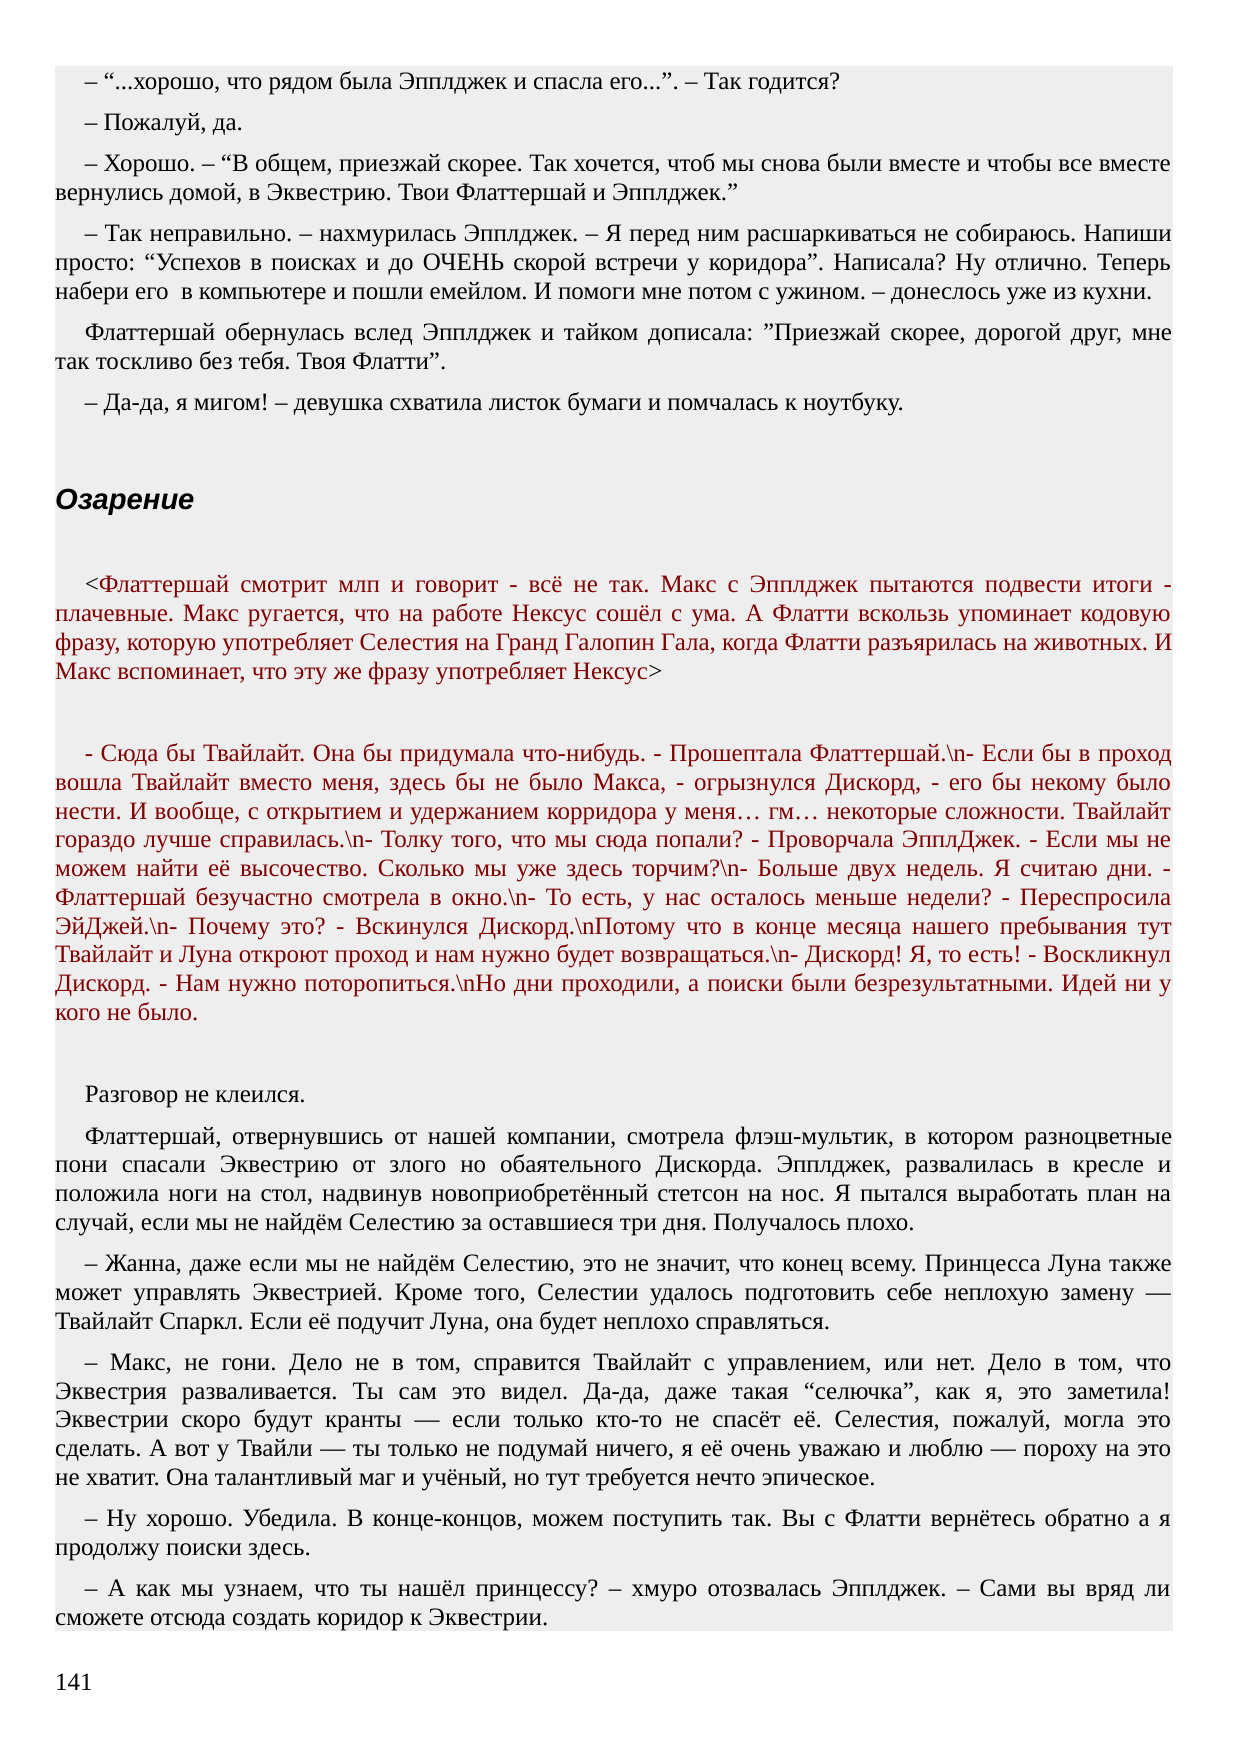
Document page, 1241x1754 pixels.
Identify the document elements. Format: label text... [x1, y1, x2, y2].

text – Да-да, я мигом! – девушка схватила листок бумаги и помчалась к ноутбуку. [55, 387, 1173, 416]
text Флаттершай, отвернувшись от нашей компании, смотрела флэш-мультик, в котором разноцветные пони спасали Эквестрию от злого но обаятельного Дискорда. Эпплджек, развалилась в кресле и положила ноги на стол, надвинув новоприобретённый стетсон на нос. Я пытался выработать план на случай, если мы не найдём Селестию за оставшиеся три дня. Получалось плохо. [55, 1121, 1173, 1236]
text Разговор не клеился. [55, 1079, 1173, 1108]
text - Сюда бы Твайлайт. Она бы придумала что-нибудь. - Прошептала Флаттершай.\n- Если бы в проход вошла Твайлайт вместо меня, здесь бы не было Макса, - огрызнулся Дискорд, - его бы некому было нести. И вообще, с открытием и удержанием корридора у меня… гм… некоторые сложности. Твайлайт гораздо лучше справилась.\n- Толку того, что мы сюда попали? - Проворчала ЭпплДжек. - Если мы не можем найти её высочество. Сколько мы уже здесь торчим?\n- Больше двух недель. Я считаю дни. - Флаттершай безучастно смотрела в окно.\n- То есть, у нас осталось меньше недели? - Переспросила ЭйДжей.\n- Почему это? - Вскинулся Дискорд.\nПотому что в конце месяца нашего пребывания тут Твайлайт и Луна откроют проход и нам нужно будет возвращаться.\n- Дискорд! Я, то есть! - Воскликнул Дискорд. - Нам нужно поторопиться.\nНо дни проходили, а поиски были безрезультатными. Идей ни у кого не было. [55, 738, 1173, 1026]
text Флаттершай обернулась вслед Эпплджек и тайком дописала: ”Приезжай скорее, дорогой друг, мне так тоскливо без тебя. Твоя Флатти”. [55, 317, 1173, 375]
text – “...хорошо, что рядом была Эпплджек и спасла его...”. – Так годится? [55, 66, 1173, 95]
text – Так неправильно. – нахмурилась Эпплджек. – Я перед ним расшаркиваться не собираюсь. Напиши просто: “Успехов в поисках и до ОЧЕНЬ скорой встречи у коридора”. Написала? Ну отлично. Теперь набери его в компьютере и пошли емейлом. И помоги мне потом с ужином. – донеслось уже из кухни. [55, 218, 1173, 305]
text – А как мы узнаем, что ты нашёл принцессу? – хмуро отозвалась Эпплджек. – Сами вы вряд ли сможете отсюда создать коридор к Эквестрии. [55, 1573, 1173, 1631]
text – Жанна, даже если мы не найдём Селестию, это не значит, что конец всему. Принцесса Луна также может управлять Эквестрией. Кроме того, Селестии удалось подготовить себе неплохую замену — Твайлайт Спаркл. Если её подучит Луна, она будет неплохо справляться. [55, 1248, 1173, 1334]
subtitle Озарение [55, 482, 1173, 516]
text – Хорошо. – “В общем, приезжай скорее. Так хочется, чтоб мы снова были вместе и чтобы все вместе вернулись домой, в Эквестрию. Твои Флаттершай и Эпплджек.” [55, 148, 1173, 206]
text – Ну хорошо. Убедила. В конце-концов, можем поступить так. Вы с Флатти вернётесь обратно а я продолжу поиски здесь. [55, 1503, 1173, 1561]
text – Пожалуй, да. [55, 107, 1173, 136]
text – Макс, не гони. Дело не в том, справится Твайлайт с управлением, или нет. Дело в том, что Эквестрия разваливается. Ты сам это видел. Да-да, даже такая “селючка”, как я, это заметила! Эквестрии скоро будут кранты — если только кто-то не спасёт её. Селестия, пожалуй, могла это сделать. А вот у Твайли — ты только не подумай ничего, я её очень уважаю и люблю — пороху на это не хватит. Она талантливый маг и учёный, но тут требуется нечто эпическое. [55, 1347, 1173, 1491]
text <Флаттершай смотрит млп и говорит - всё не так. Макс с Эпплджек пытаются подвести итоги - плачевные. Макс ругается, что на работе Нексус сошёл с ума. А Флатти вскользь упоминает кодовую фразу, которую употребляет Селестия на Гранд Галопин Гала, когда Флатти разъярилась на животных. И Макс вспоминает, что эту же фразу употребляет Нексус> [55, 569, 1173, 684]
